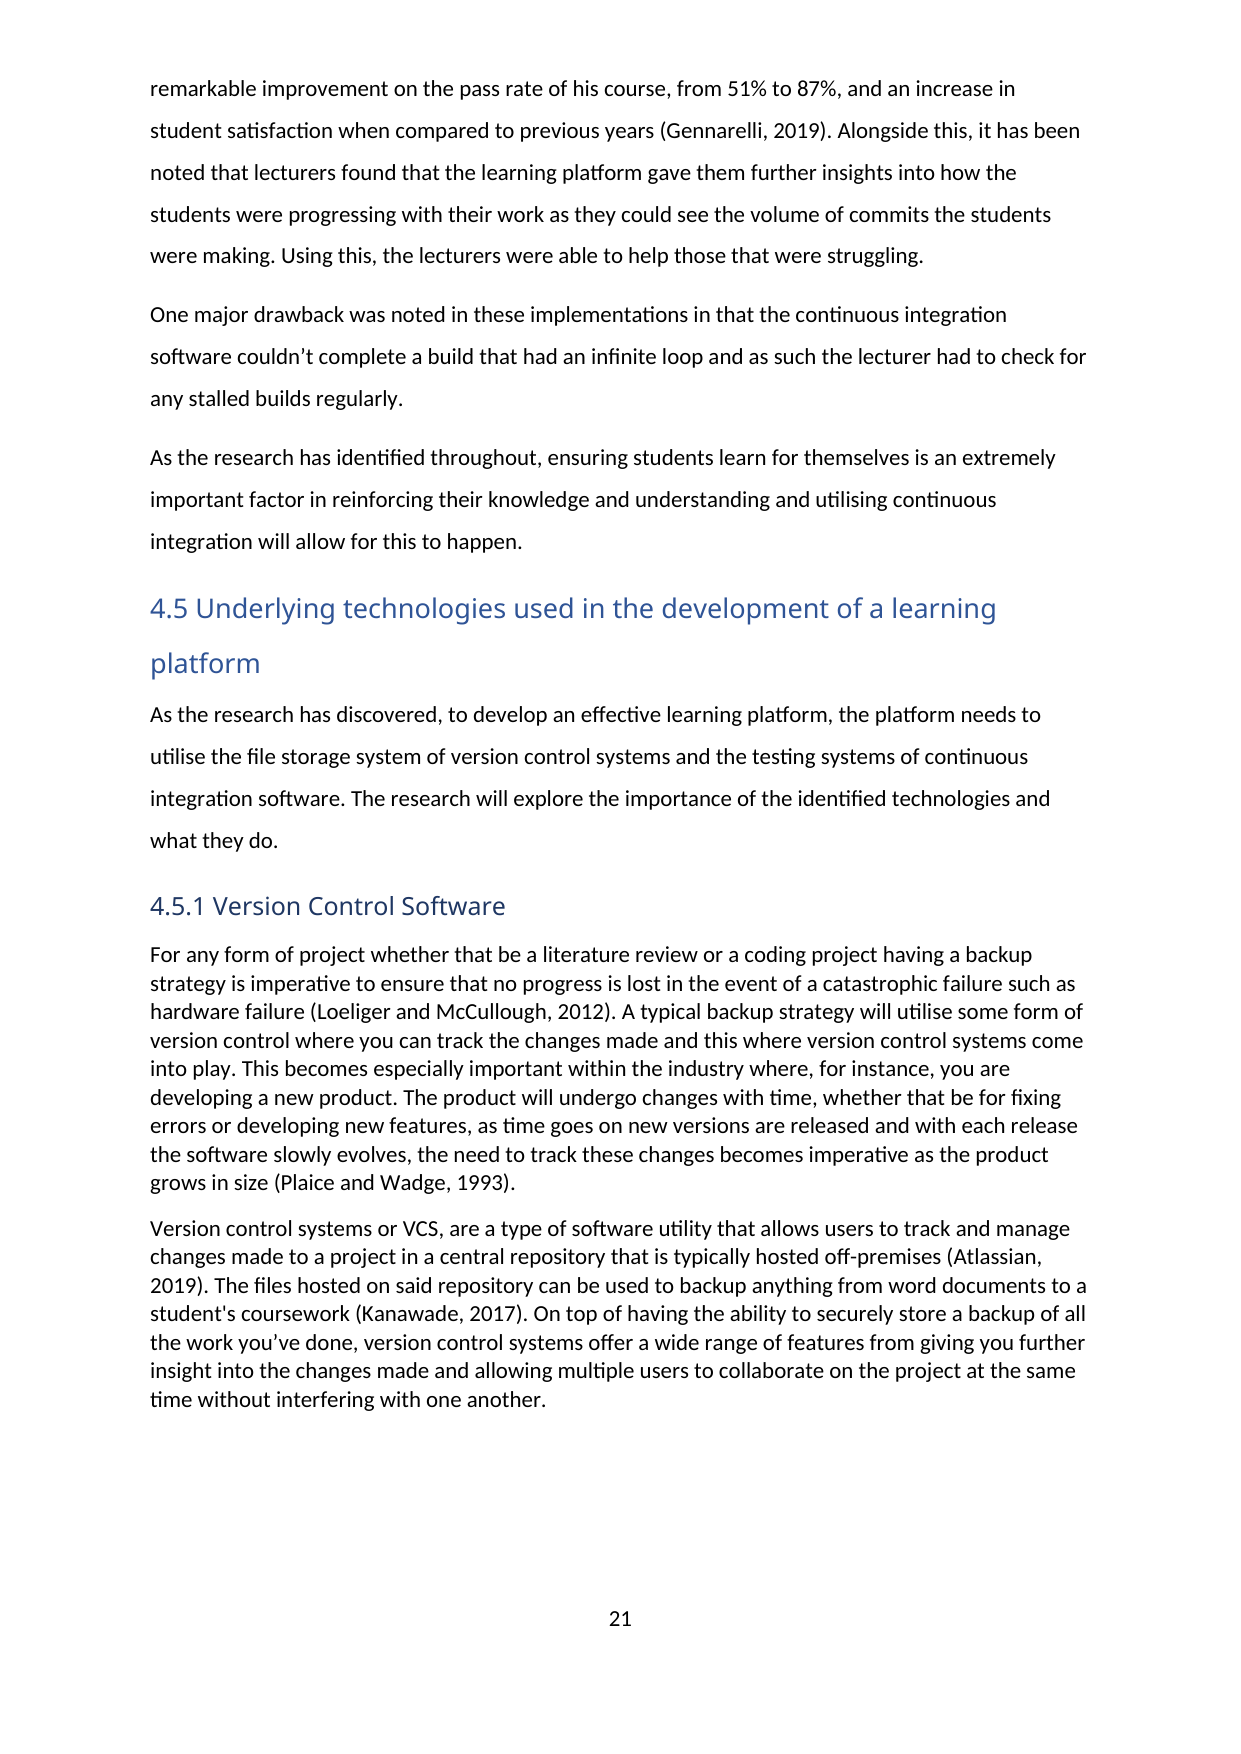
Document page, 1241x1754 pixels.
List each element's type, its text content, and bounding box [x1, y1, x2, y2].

text remarkable improvement on the pass rate of his course, from 51% to 87%, and an increase in student satisfaction when compared to previous years (Gennarelli, 2019). Alongside this, it has been noted that lecturers found that the learning platform gave them further insights into how the students were progressing with their work as they could see the volume of commits the students were making. Using this, the lecturers were able to help those that were struggling. [150, 74, 1090, 270]
subtitle 4.5 Underlying technologies used in the development of a learning platform [150, 590, 1090, 682]
text Version control systems or VCS, are a type of software utility that allows users to track and manage changes made to a project in a central repository that is typically hosted off-premises (Atlassian, 2019). The files hosted on said repository can be used to backup anything from word documents to a student's coursework (Kanawade, 2017). On top of having the ability to securely store a backup of all the work you’ve done, version control systems offer a wide range of features from giving you further insight into the changes made and allowing multiple users to collaborate on the project at the same time without interfering with one another. [150, 1214, 1090, 1413]
subtitle 4.5.1 Version Control Software [150, 889, 1090, 923]
text For any form of project whether that be a literature review or a coding project having a backup strategy is imperative to ensure that no progress is lost in the event of a catastrophic failure such as hardware failure (Loeliger and McCullough, 2012). A typical backup strategy will utilise some form of version control where you can track the changes made and this where version control systems come into play. This becomes especially important within the industry where, for instance, you are developing a new product. The product will undergo changes with time, whether that be for fixing errors or developing new features, as time goes on new versions are released and with each release the software slowly evolves, the need to track these changes becomes imperative as the product grows in size (Plaice and Wadge, 1993). [150, 940, 1090, 1196]
text One major drawback was noted in these implementations in that the continuous integration software couldn’t complete a build that had an infinite loop and as such the lecturer had to check for any stalled builds regularly. [150, 300, 1090, 412]
text As the research has identified throughout, ensuring students learn for themselves is an extremely important factor in reinforcing their knowledge and understanding and utilising continuous integration will allow for this to happen. [150, 443, 1090, 555]
text As the research has discovered, to develop an effective learning platform, the platform needs to utilise the file storage system of version control systems and the testing systems of continuous integration software. The research will explore the importance of the identified technologies and what they do. [150, 700, 1090, 854]
